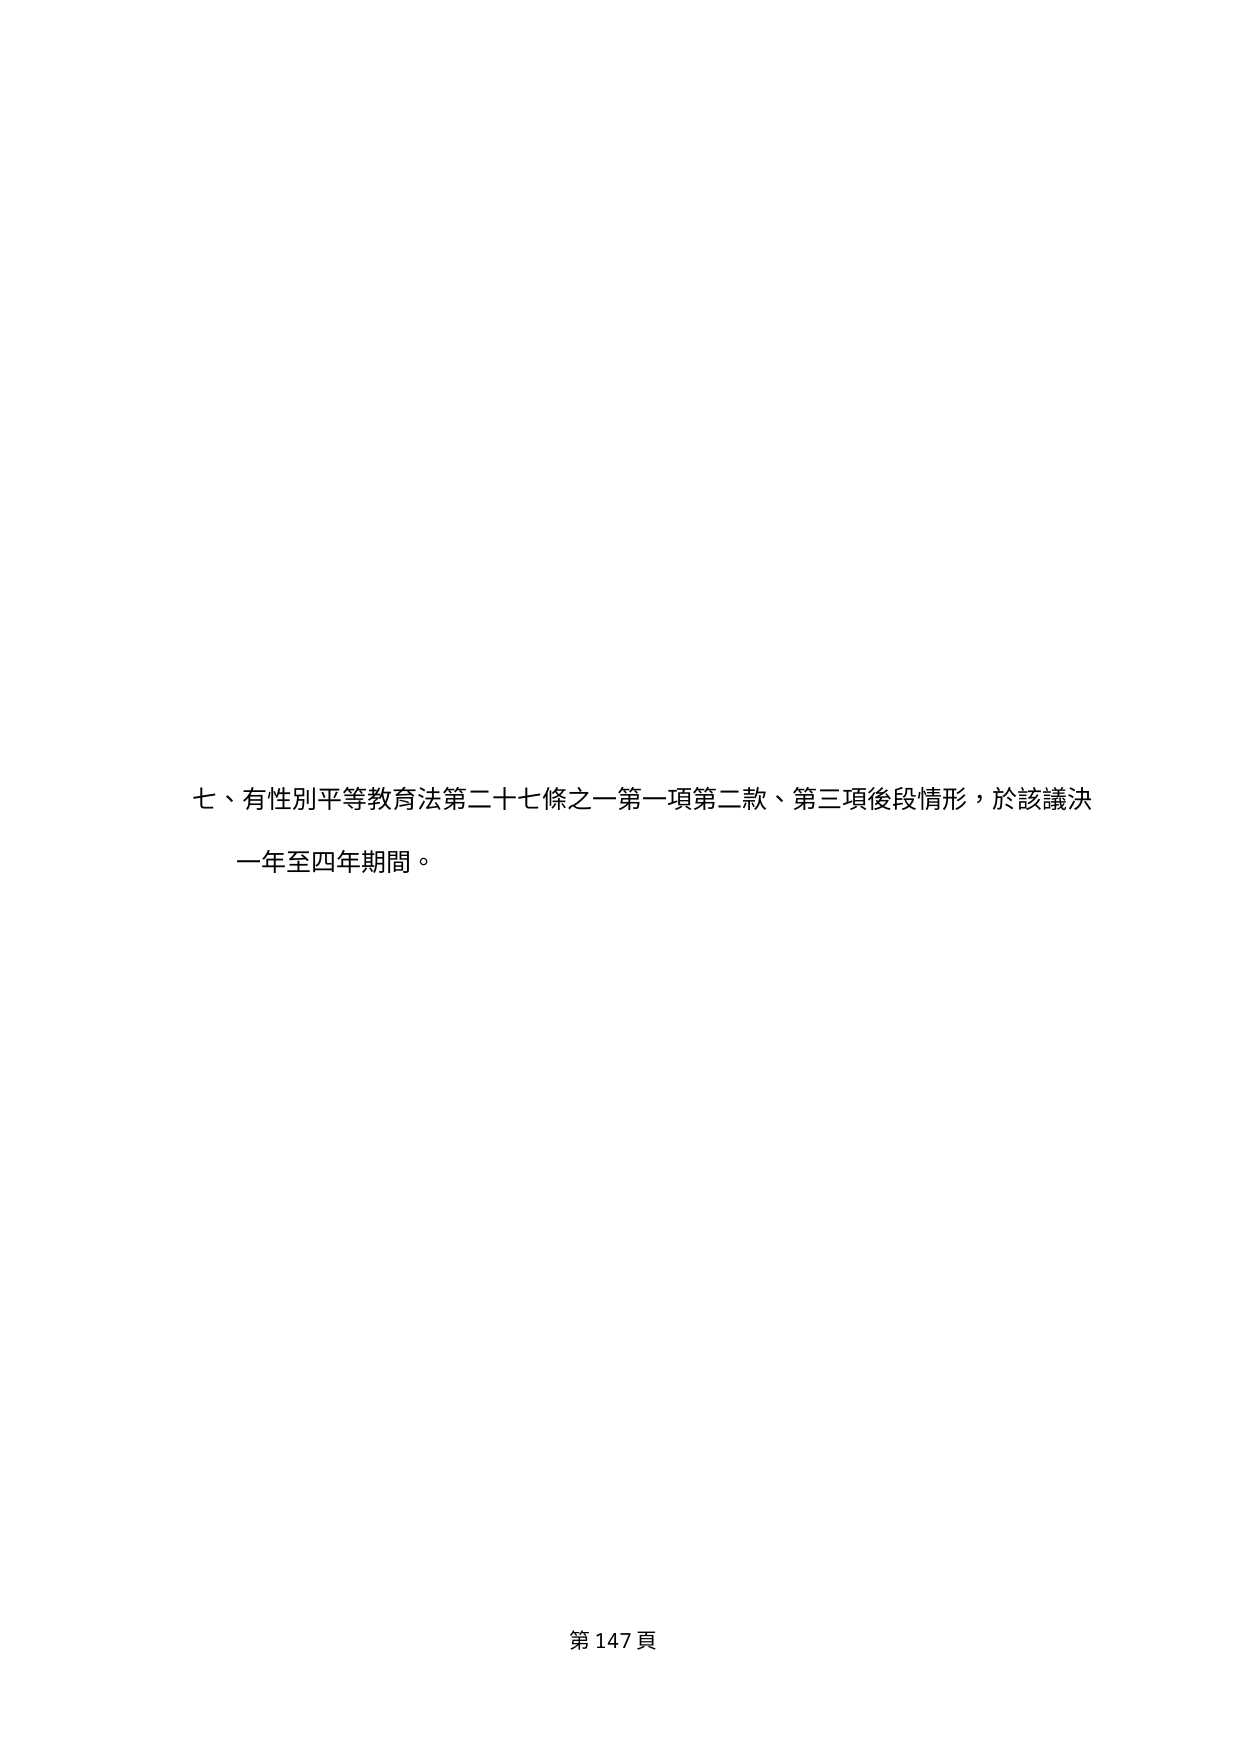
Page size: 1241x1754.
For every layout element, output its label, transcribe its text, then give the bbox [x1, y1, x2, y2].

text 七、有性別平等教育法第二十七條之一第一項第二款、第三項後段情形，於該議決一年至四年期間。 [192, 756, 1107, 881]
